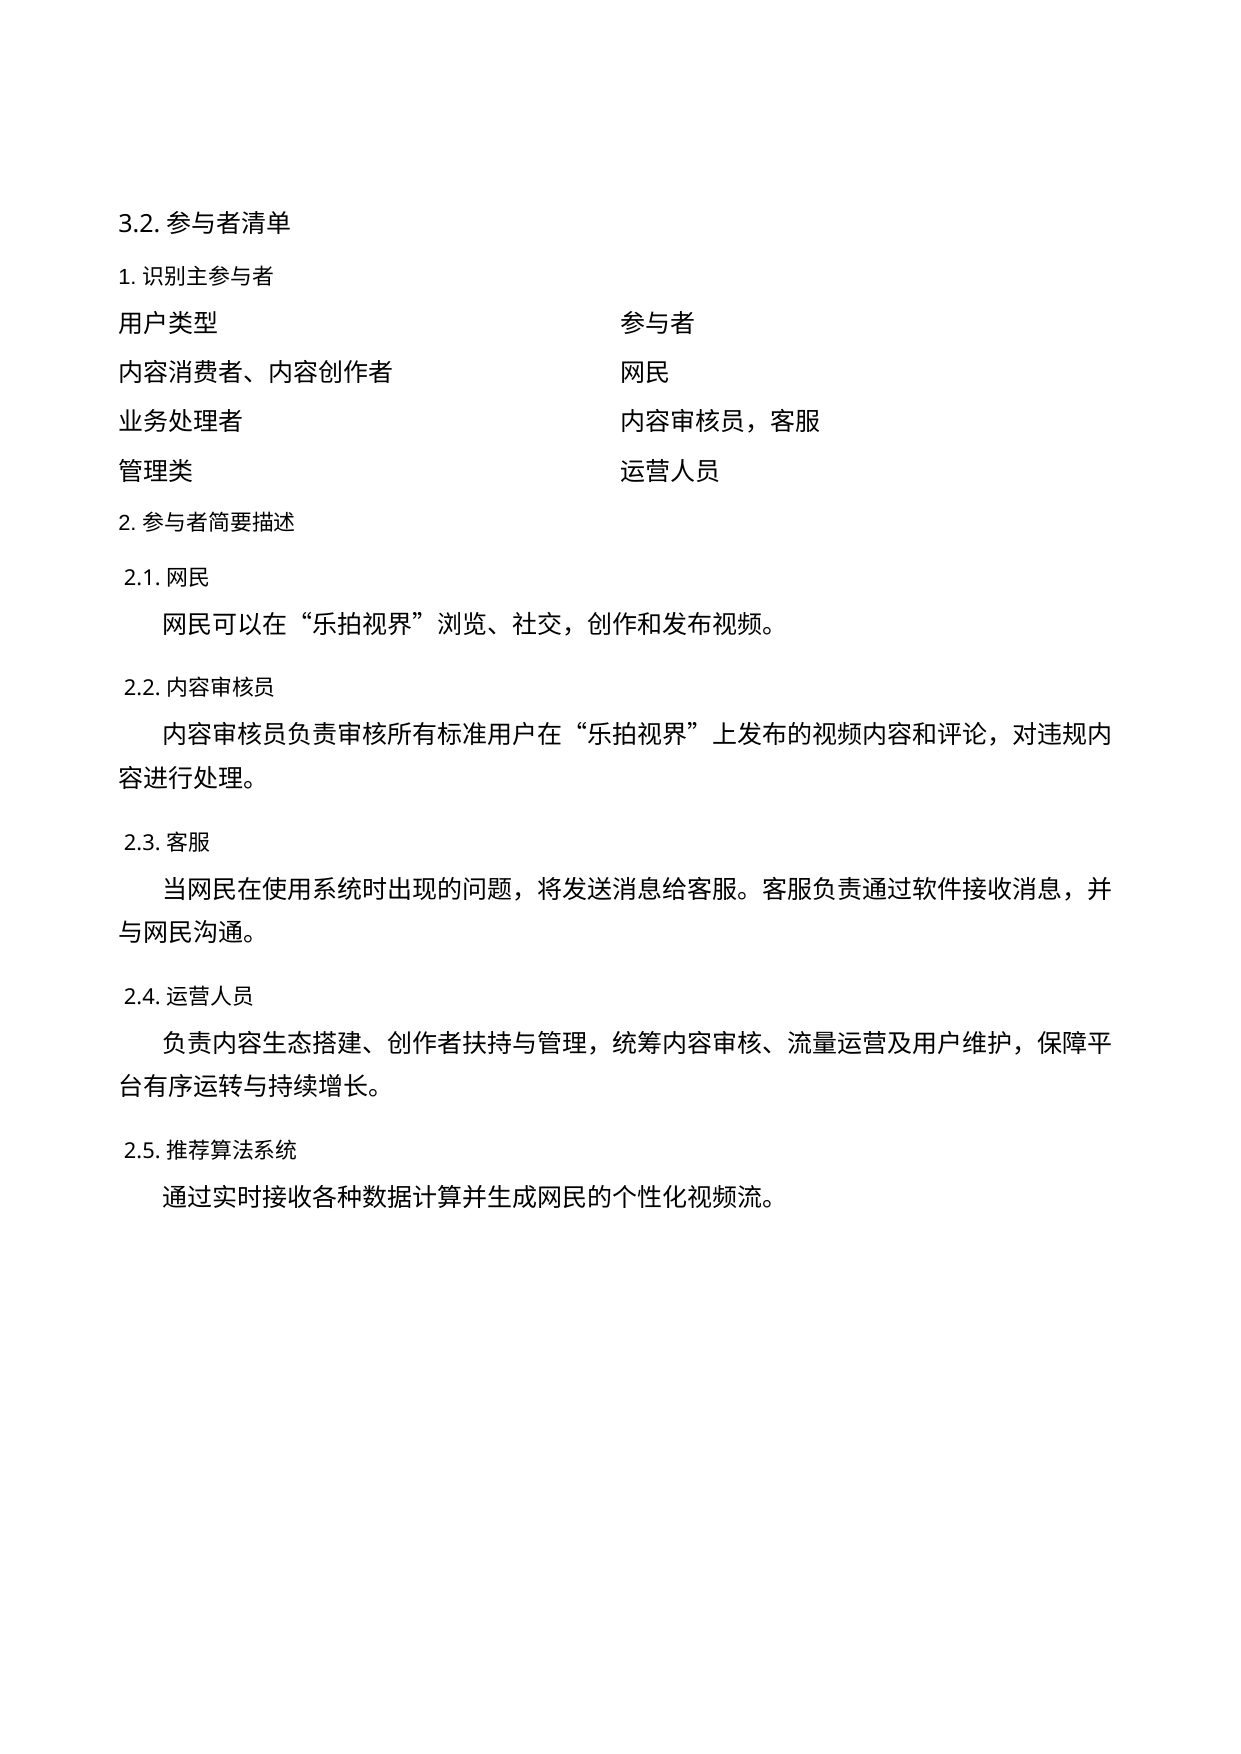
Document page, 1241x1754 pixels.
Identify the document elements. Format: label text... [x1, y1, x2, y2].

table_cell 内容审核员，客服 [620, 395, 1122, 444]
subtitle 推荐算法系统 [118, 1133, 1122, 1164]
text 内容审核员负责审核所有标准用户在“乐拍视界”上发布的视频内容和评论，对违规内容进行处理。 [118, 715, 1122, 794]
subtitle 网民 [118, 559, 1122, 591]
table_cell 运营人员 [620, 445, 1122, 494]
text 网民可以在“乐拍视界”浏览、社交，创作和发布视频。 [118, 604, 1122, 640]
subtitle 参与者清单 [118, 204, 1122, 240]
table_cell 内容消费者、内容创作者 [118, 346, 620, 395]
table_header 参与者 [620, 297, 1122, 346]
table_cell 管理类 [118, 445, 620, 494]
table_cell 业务处理者 [118, 395, 620, 444]
subtitle 运营人员 [118, 979, 1122, 1010]
subtitle 参与者简要描述 [118, 505, 1122, 537]
subtitle 识别主参与者 [118, 259, 1122, 291]
table_header 用户类型 [118, 297, 620, 346]
text 当网民在使用系统时出现的问题，将发送消息给客服。客服负责通过软件接收消息，并与网民沟通。 [118, 869, 1122, 949]
table_cell 网民 [620, 346, 1122, 395]
subtitle 内容审核员 [118, 670, 1122, 702]
subtitle 客服 [118, 824, 1122, 856]
text 负责内容生态搭建、创作者扶持与管理，统筹内容审核、流量运营及用户维护，保障平台有序运转与持续增长。 [118, 1023, 1122, 1103]
text 通过实时接收各种数据计算并生成网民的个性化视频流。 [118, 1177, 1122, 1214]
